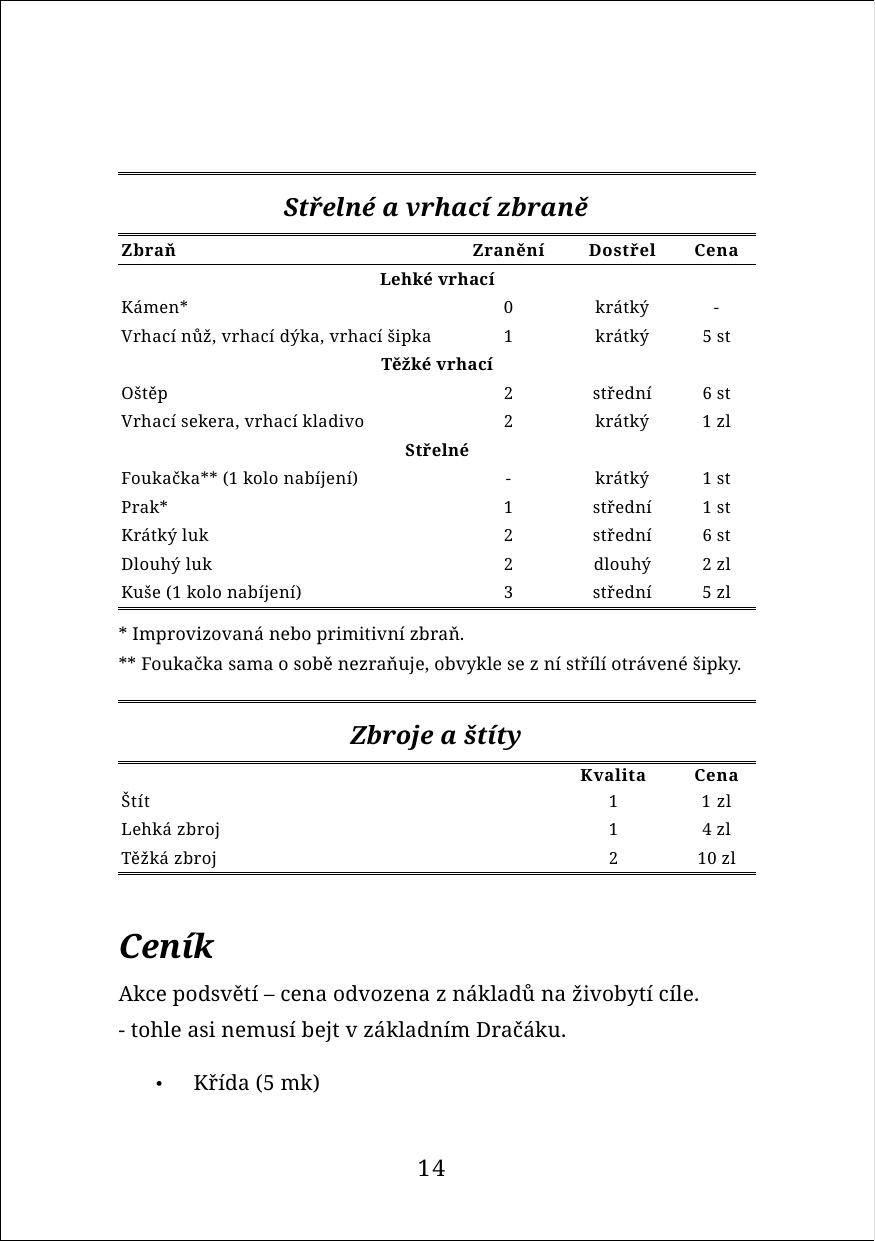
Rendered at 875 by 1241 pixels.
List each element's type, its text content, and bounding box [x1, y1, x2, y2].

table_cell Prak* [118, 493, 449, 521]
table_cell 6 st [677, 379, 756, 407]
table_cell 2 zl [677, 550, 756, 578]
table_cell Lehká zbroj [118, 815, 549, 843]
table_cell Střelné [118, 436, 756, 464]
table_cell Vrhací nůž, vrhací dýka, vrhací šipka [118, 321, 449, 350]
table_cell 3 [449, 578, 567, 607]
table_cell 1 [550, 786, 677, 815]
text Akce podsvětí – cena odvozena z nákladů na živobytí cíle. - tohle asi nemusí bejt v základním Dračáku. [118, 979, 756, 1043]
table_cell krátký [568, 293, 677, 321]
table_cell Krátký luk [118, 521, 449, 550]
table_cell - [677, 293, 756, 321]
table_cell Štít [118, 786, 549, 815]
table_cell 4 zl [677, 815, 756, 843]
table_header Zbroje a štíty [118, 703, 756, 761]
table_cell 1 st [677, 493, 756, 521]
table_cell 1 [550, 815, 677, 843]
table_cell střední [568, 578, 677, 607]
table_cell Dostřel [568, 236, 677, 264]
table_cell krátký [568, 464, 677, 493]
table_cell Oštěp [118, 379, 449, 407]
subtitle Ceník [118, 922, 756, 968]
table_cell střední [568, 379, 677, 407]
table_cell 1 [449, 493, 567, 521]
table_cell Kvalita [550, 764, 677, 786]
table_cell střední [568, 493, 677, 521]
table_cell Zranění [449, 236, 567, 264]
table_cell Foukačka** (1 kolo nabíjení) [118, 464, 449, 493]
table_header Střelné a vrhací zbraně [118, 175, 756, 232]
table_cell Dlouhý luk [118, 550, 449, 578]
table_cell krátký [568, 321, 677, 350]
table_cell [118, 764, 549, 786]
table_cell Zbraň [118, 236, 449, 264]
table_cell Cena [677, 236, 756, 264]
table_cell Těžké vrhací [118, 350, 756, 378]
table_cell krátký [568, 407, 677, 436]
table_cell 1 [449, 321, 567, 350]
text * Improvizovaná nebo primitivní zbraň. ** Foukačka sama o sobě nezraňuje, obvykle se z ní střílí otrávené šipky. [118, 622, 756, 676]
table_cell 10 zl [677, 844, 756, 872]
table_cell střední [568, 521, 677, 550]
table_cell Kámen* [118, 293, 449, 321]
table_cell 1 st [677, 464, 756, 493]
table_cell Kuše (1 kolo nabíjení) [118, 578, 449, 607]
table_cell 2 [449, 407, 567, 436]
table_cell 2 [449, 521, 567, 550]
table_cell dlouhý [568, 550, 677, 578]
table_cell Cena [677, 764, 756, 786]
table_cell 1 zl [677, 407, 756, 436]
table_cell 2 [550, 844, 677, 872]
table_cell Těžká zbroj [118, 844, 549, 872]
table_cell Lehké vrhací [118, 265, 756, 293]
table_cell - [449, 464, 567, 493]
table_cell Vrhací sekera, vrhací kladivo [118, 407, 449, 436]
table_cell 2 [449, 550, 567, 578]
table_cell 5 zl [677, 578, 756, 607]
table_cell 5 st [677, 321, 756, 350]
table_cell 6 st [677, 521, 756, 550]
list Křída (5 mk) [156, 1068, 756, 1097]
table_cell 1 zl [677, 786, 756, 815]
table_cell 2 [449, 379, 567, 407]
table_cell 0 [449, 293, 567, 321]
